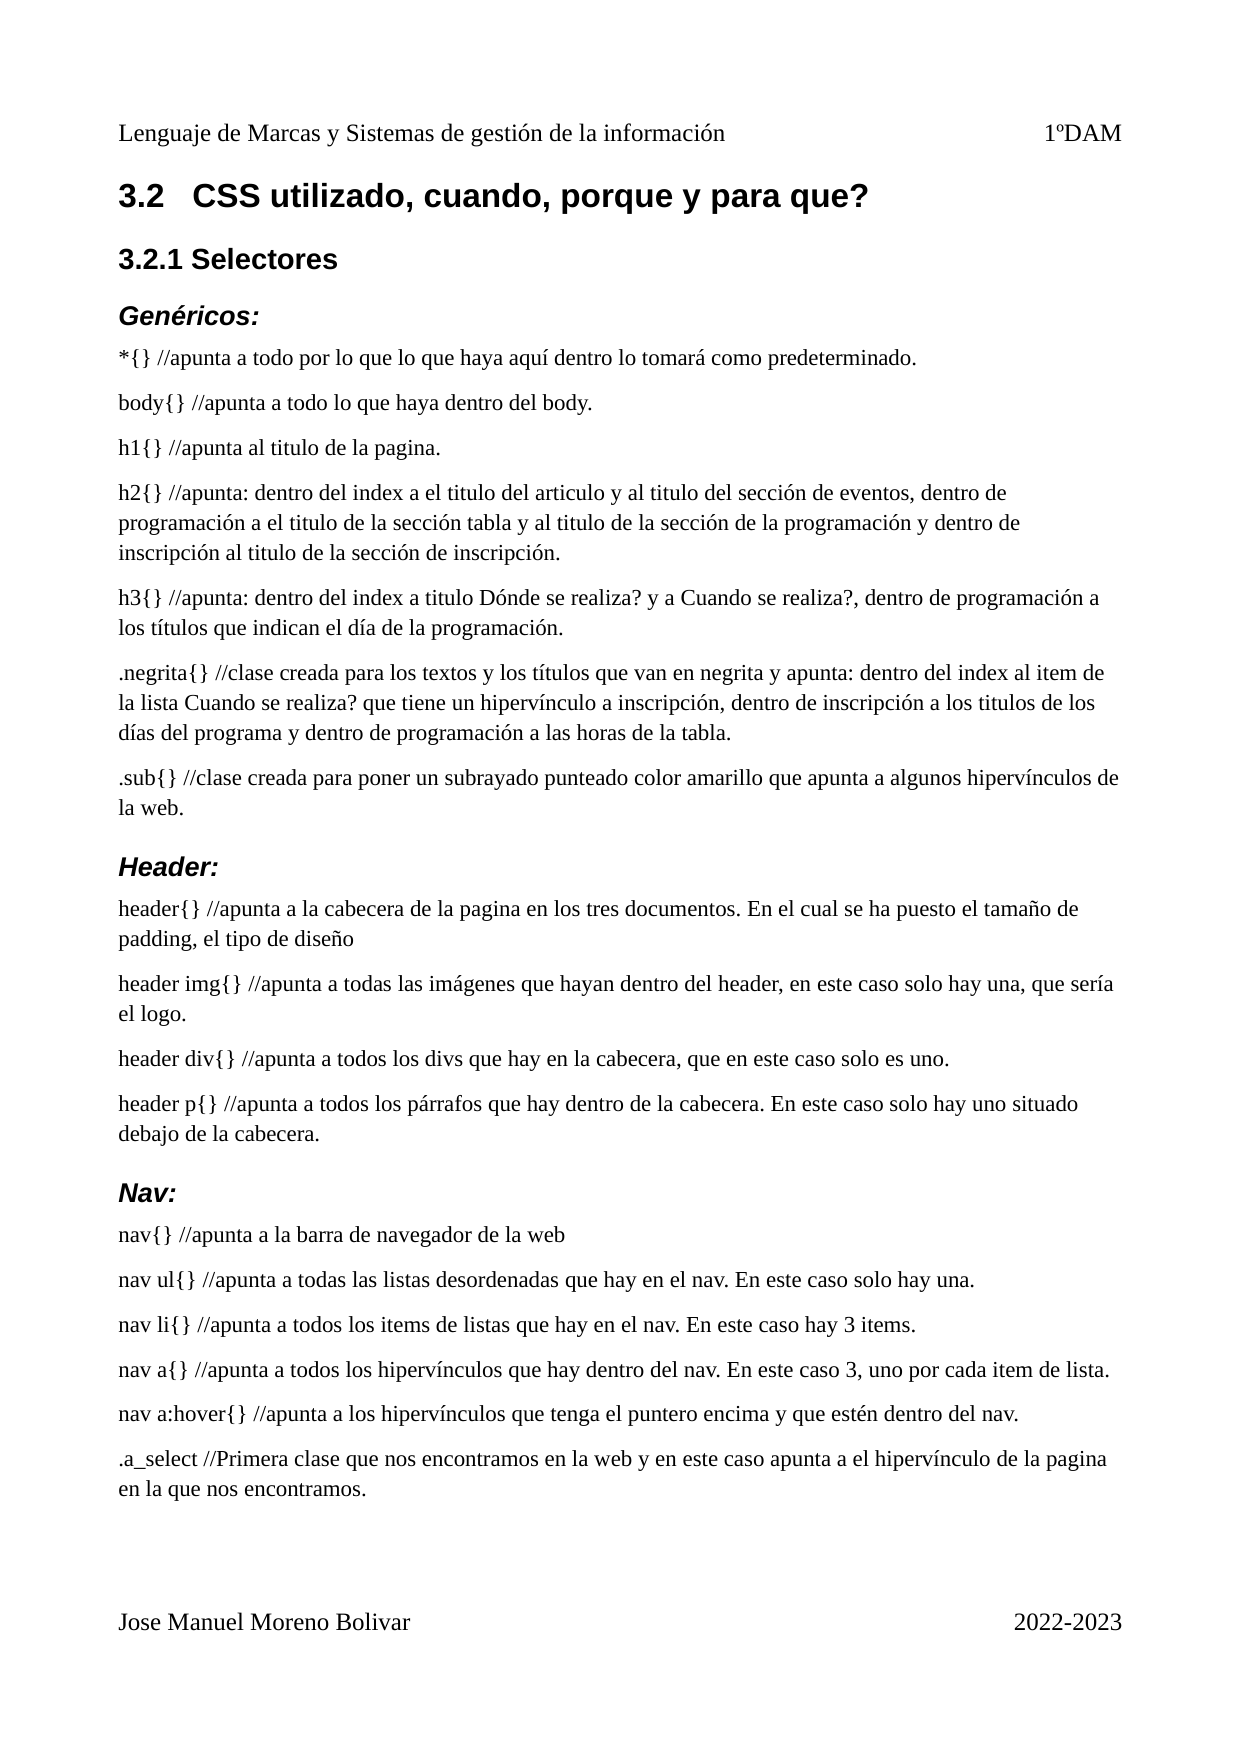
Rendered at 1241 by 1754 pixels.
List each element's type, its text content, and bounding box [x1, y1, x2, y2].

text nav a:hover{} //apunta a los hipervínculos que tenga el puntero encima y que estén dentro del nav. [118, 1400, 1122, 1427]
subtitle Nav: [118, 1177, 1122, 1209]
subtitle Header: [118, 851, 1122, 883]
subtitle 3.2 CSS utilizado, cuando, porque y para que? [118, 176, 1122, 215]
text .sub{} //clase creada para poner un subrayado punteado color amarillo que apunta a algunos hipervínculos de la web. [118, 764, 1122, 821]
text nav li{} //apunta a todos los items de listas que hay en el nav. En este caso hay 3 items. [118, 1311, 1122, 1337]
text header p{} //apunta a todos los párrafos que hay dentro de la cabecera. En este caso solo hay uno situado debajo de la cabecera. [118, 1090, 1122, 1147]
text header img{} //apunta a todas las imágenes que hayan dentro del header, en este caso solo hay una, que sería el logo. [118, 970, 1122, 1027]
text nav{} //apunta a la barra de navegador de la web [118, 1221, 1122, 1248]
text h2{} //apunta: dentro del index a el titulo del articulo y al titulo del sección de eventos, dentro de programación a el titulo de la sección tabla y al titulo de la sección de la programación y dentro de inscripción al titulo de la sección de inscripción. [118, 478, 1122, 565]
text body{} //apunta a todo lo que haya dentro del body. [118, 389, 1122, 415]
subtitle Genéricos: [118, 300, 1122, 332]
text nav ul{} //apunta a todas las listas desordenadas que hay en el nav. En este caso solo hay una. [118, 1266, 1122, 1292]
text header{} //apunta a la cabecera de la pagina en los tres documentos. En el cual se ha puesto el tamaño de padding, el tipo de diseño [118, 895, 1122, 952]
text .a_select //Primera clase que nos encontramos en la web y en este caso apunta a el hipervínculo de la pagina en la que nos encontramos. [118, 1445, 1122, 1502]
text header div{} //apunta a todos los divs que hay en la cabecera, que en este caso solo es uno. [118, 1045, 1122, 1072]
subtitle 3.2.1 Selectores [118, 242, 1122, 275]
text .negrita{} //clase creada para los textos y los títulos que van en negrita y apunta: dentro del index al item de la lista Cuando se realiza? que tiene un hipervínculo a inscripción, dentro de inscripción a los titulos de los días del programa y dentro de programación a las horas de la tabla. [118, 659, 1122, 746]
text h3{} //apunta: dentro del index a titulo Dónde se realiza? y a Cuando se realiza?, dentro de programación a los títulos que indican el día de la programación. [118, 584, 1122, 640]
text *{} //apunta a todo por lo que lo que haya aquí dentro lo tomará como predeterminado. [118, 344, 1122, 371]
text nav a{} //apunta a todos los hipervínculos que hay dentro del nav. En este caso 3, uno por cada item de lista. [118, 1356, 1122, 1382]
text h1{} //apunta al titulo de la pagina. [118, 434, 1122, 460]
